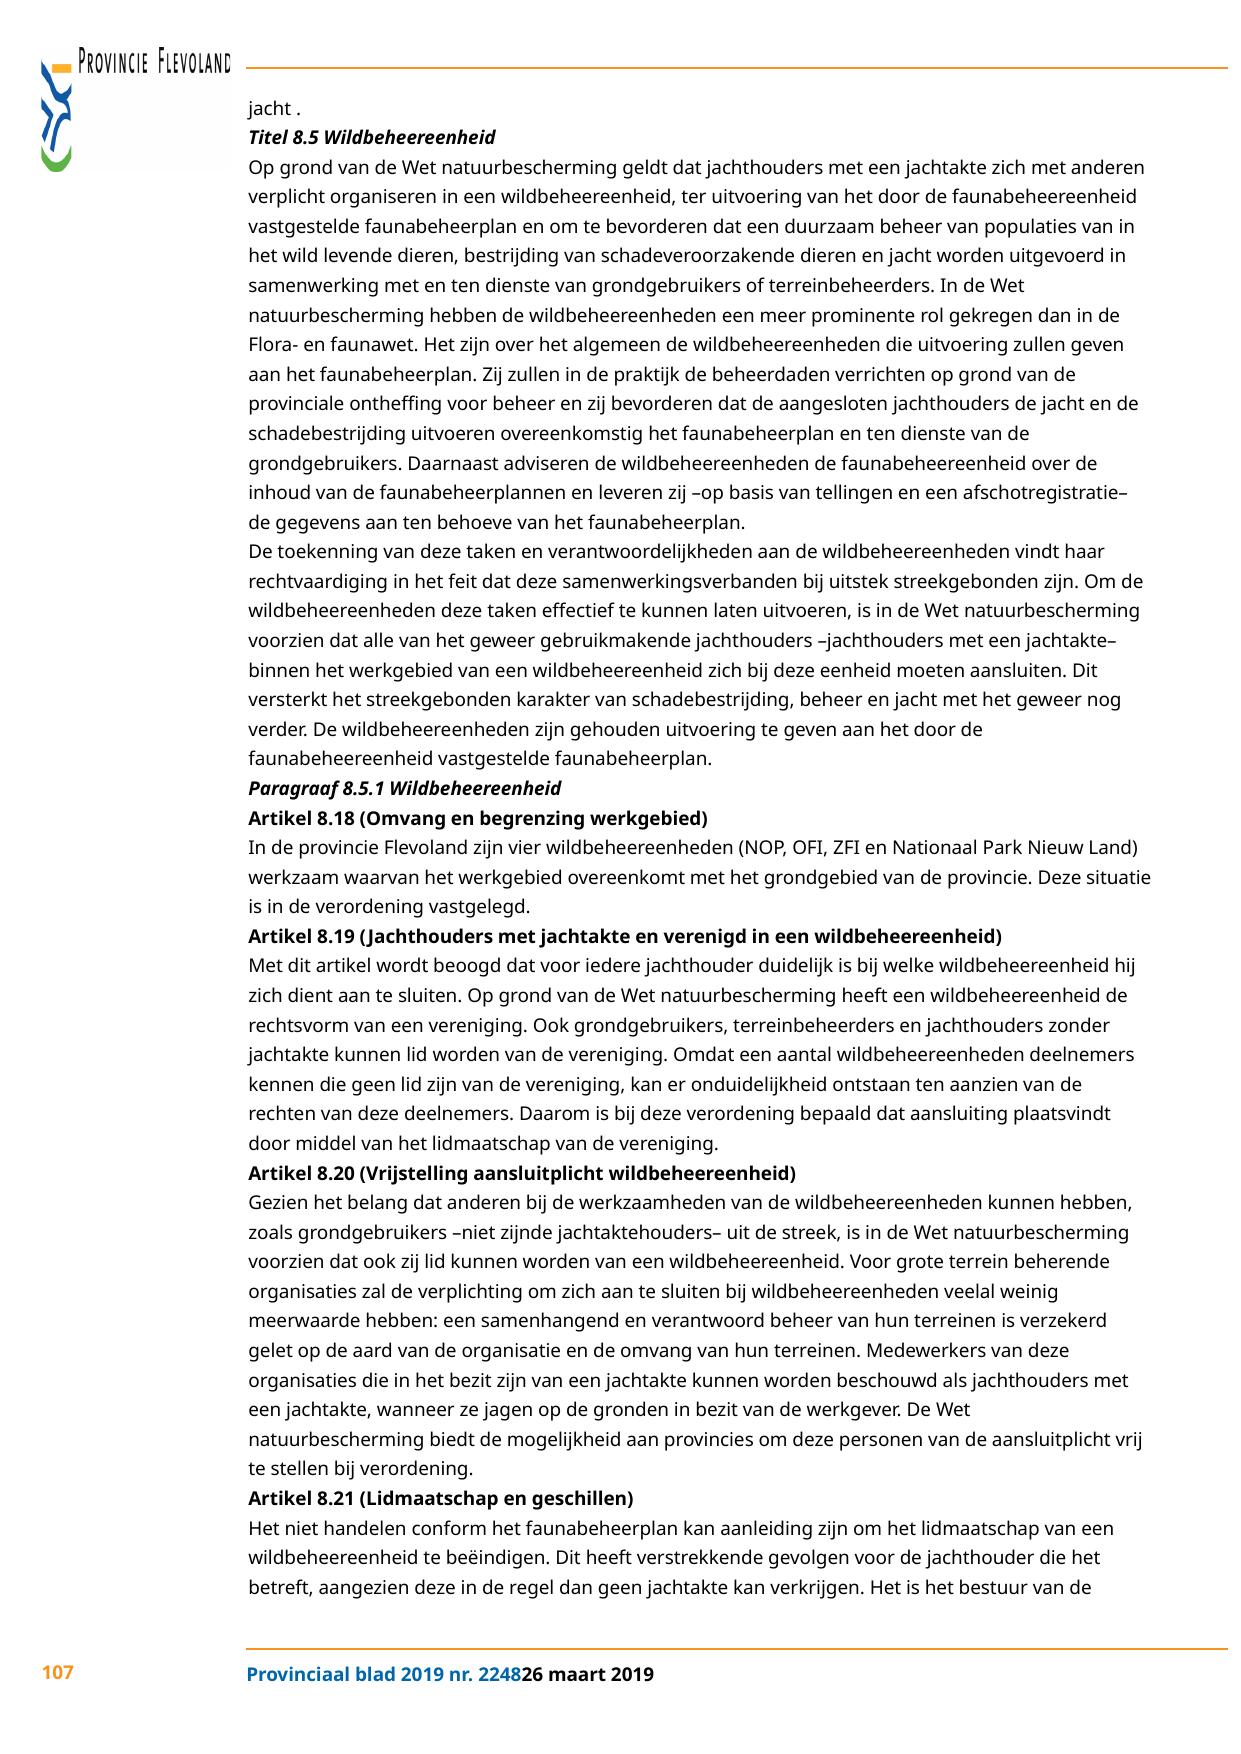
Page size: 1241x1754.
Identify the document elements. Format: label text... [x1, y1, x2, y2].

text Gezien het belang dat anderen bij de werkzaamheden van de wildbeheereenheden kunnen hebben, zoals grondgebruikers –niet zijnde jachtaktehouders– uit de streek, is in de Wet natuurbescherming voorzien dat ook zij lid kunnen worden van een wildbeheereenheid. Voor grote terrein beherende organisaties zal de verplichting om zich aan te sluiten bij wildbeheereenheden veelal weinig meerwaarde hebben: een samenhangend en verantwoord beheer van hun terreinen is verzekerd gelet op de aard van de organisatie en de omvang van hun terreinen. Medewerkers van deze organisaties die in het bezit zijn van een jachtakte kunnen worden beschouwd als jachthouders met een jachtakte, wanneer ze jagen op de gronden in bezit van de werkgever. De Wet natuurbescherming biedt de mogelijkheid aan provincies om deze personen van de aansluitplicht vrij te stellen bij verordening. [248, 1189, 1152, 1481]
picture [41, 47, 231, 172]
text Paragraaf 8.5.1 Wildbeheereenheid [248, 775, 1152, 801]
text Artikel 8.20 (Vrijstelling aansluitplicht wildbeheereenheid) [248, 1160, 1152, 1186]
text Titel 8.5 Wildbeheereenheid [248, 124, 1152, 150]
text jacht . [248, 95, 1152, 121]
text In de provincie Flevoland zijn vier wildbeheereenheden (NOP, OFI, ZFI en Nationaal Park Nieuw Land) werkzaam waarvan het werkgebied overeenkomt met het grondgebied van de provincie. Deze situatie is in de verordening vastgelegd. [248, 834, 1152, 919]
text Op grond van de Wet natuurbescherming geldt dat jachthouders met een jachtakte zich met anderen verplicht organiseren in een wildbeheereenheid, ter uitvoering van het door de faunabeheereenheid vastgestelde faunabeheerplan en om te bevorderen dat een duurzaam beheer van populaties van in het wild levende dieren, bestrijding van schadeveroorzakende dieren en jacht worden uitgevoerd in samenwerking met en ten dienste van grondgebruikers of terreinbeheerders. In de Wet natuurbescherming hebben de wildbeheereenheden een meer prominente rol gekregen dan in de Flora- en faunawet. Het zijn over het algemeen de wildbeheereenheden die uitvoering zullen geven aan het faunabeheerplan. Zij zullen in de praktijk de beheerdaden verrichten op grond van de provinciale ontheffing voor beheer en zij bevorderen dat de aangesloten jachthouders de jacht en de schadebestrijding uitvoeren overeenkomstig het faunabeheerplan en ten dienste van de grondgebruikers. Daarnaast adviseren de wildbeheereenheden de faunabeheereenheid over de inhoud van de faunabeheerplannen en leveren zij –op basis van tellingen en een afschotregistratie– de gegevens aan ten behoeve van het faunabeheerplan. [248, 154, 1152, 535]
text De toekenning van deze taken en verantwoordelijkheden aan de wildbeheereenheden vindt haar rechtvaardiging in het feit dat deze samenwerkingsverbanden bij uitstek streekgebonden zijn. Om de wildbeheereenheden deze taken effectief te kunnen laten uitvoeren, is in de Wet natuurbescherming voorzien dat alle van het geweer gebruikmakende jachthouders –jachthouders met een jachtakte– binnen het werkgebied van een wildbeheereenheid zich bij deze eenheid moeten aansluiten. Dit versterkt het streekgebonden karakter van schadebestrijding, beheer en jacht met het geweer nog verder. De wildbeheereenheden zijn gehouden uitvoering te geven aan het door de faunabeheereenheid vastgestelde faunabeheerplan. [248, 538, 1152, 771]
text Artikel 8.18 (Omvang en begrenzing werkgebied) [248, 805, 1152, 831]
text Met dit artikel wordt beoogd dat voor iedere jachthouder duidelijk is bij welke wildbeheereenheid hij zich dient aan te sluiten. Op grond van de Wet natuurbescherming heeft een wildbeheereenheid de rechtsvorm van een vereniging. Ook grondgebruikers, terreinbeheerders en jachthouders zonder jachtakte kunnen lid worden van de vereniging. Omdat een aantal wildbeheereenheden deelnemers kennen die geen lid zijn van de vereniging, kan er onduidelijkheid ontstaan ten aanzien van de rechten van deze deelnemers. Daarom is bij deze verordening bepaald dat aansluiting plaatsvindt door middel van het lidmaatschap van de vereniging. [248, 953, 1152, 1156]
text Artikel 8.21 (Lidmaatschap en geschillen) [248, 1485, 1152, 1511]
text Artikel 8.19 (Jachthouders met jachtakte en verenigd in een wildbeheereenheid) [248, 923, 1152, 949]
text Het niet handelen conform het faunabeheerplan kan aanleiding zijn om het lidmaatschap van een wildbeheereenheid te beëindigen. Dit heeft verstrekkende gevolgen voor de jachthouder die het betreft, aangezien deze in de regel dan geen jachtakte kan verkrijgen. Het is het bestuur van de [248, 1515, 1152, 1600]
